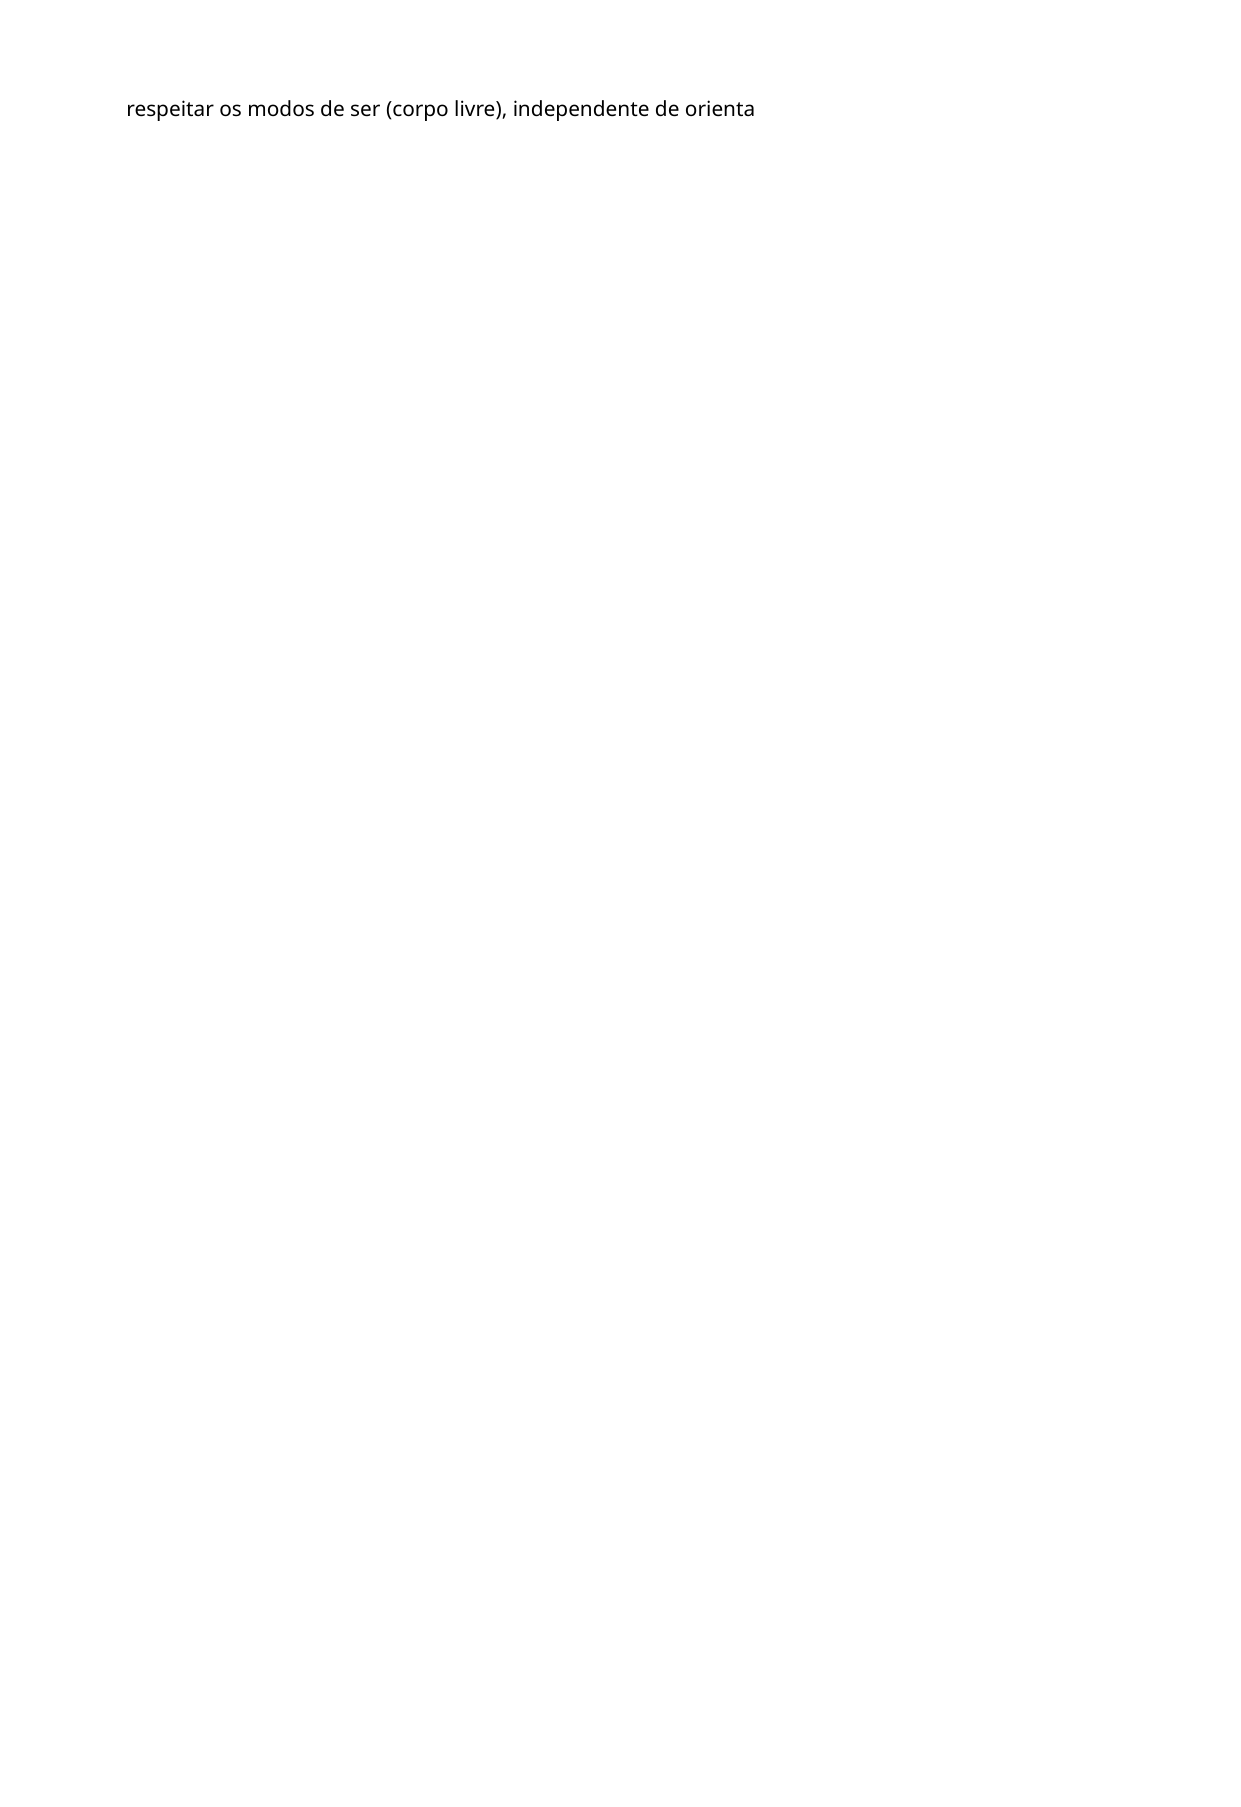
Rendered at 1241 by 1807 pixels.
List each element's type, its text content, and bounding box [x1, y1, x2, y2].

text respeitar os modos de ser (corpo livre), independente de orienta [126, 94, 1127, 122]
